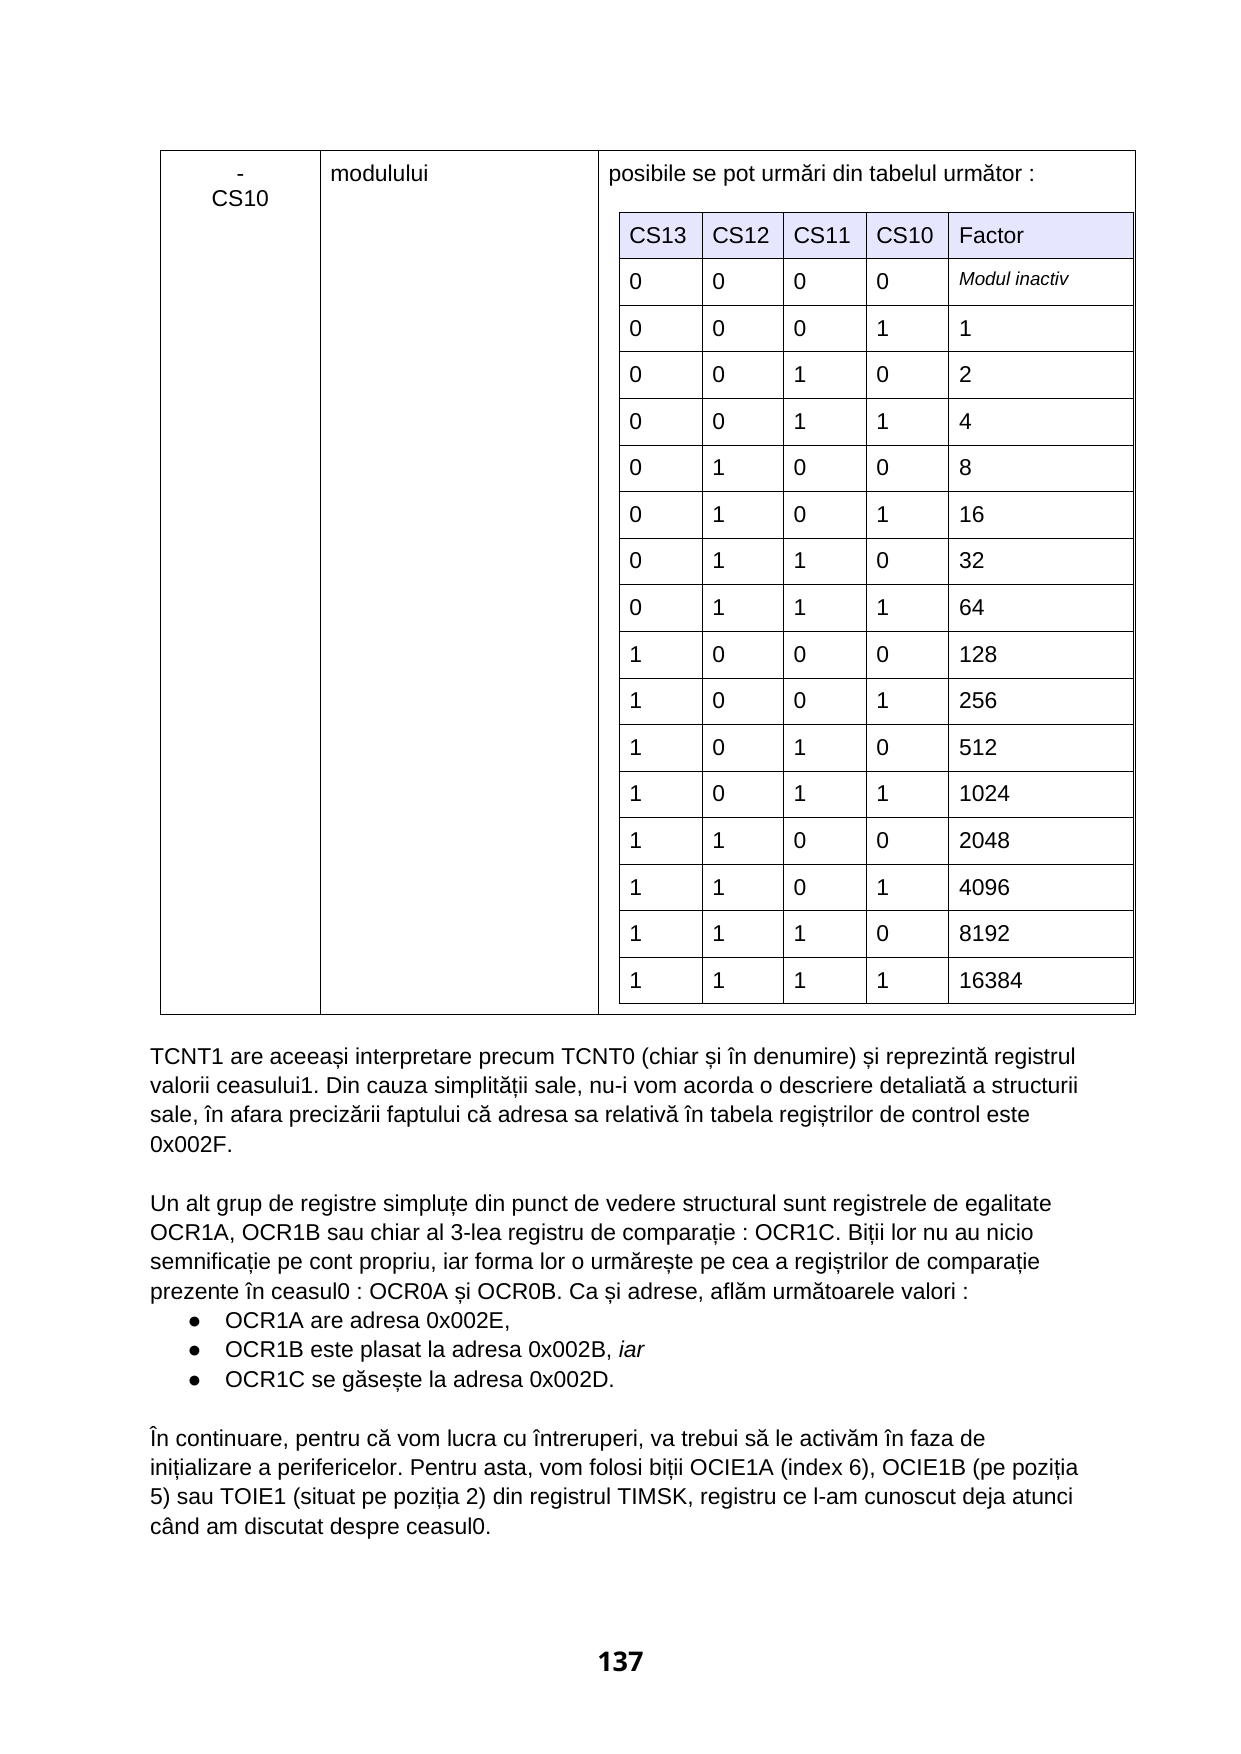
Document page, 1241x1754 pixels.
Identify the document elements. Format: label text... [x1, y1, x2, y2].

table_cell 1 [867, 306, 948, 351]
table_cell 0 [784, 306, 866, 351]
table_cell 1 [620, 911, 702, 957]
table_cell 0 [784, 679, 866, 724]
table_cell 0 [867, 539, 948, 584]
table_cell 0 [703, 306, 783, 351]
list OCR1B este plasat la adresa 0x002B, iar [187, 1337, 1091, 1363]
table_cell 0 [867, 259, 948, 305]
table_cell 1 [784, 911, 866, 957]
text În continuare, pentru că vom lucra cu întreruperi, va trebui să le activăm în faza de inițializare a perifericelor. Pentru asta, vom folosi biții OCIE1A (index 6), OCIE1B (pe poziția 5) sau TOIE1 (situat pe poziția 2) din registrul TIMSK, registru ce l-am cunoscut deja atunci când am discutat despre ceasul0. [150, 1425, 1091, 1539]
table_cell 0 [784, 446, 866, 491]
table_cell 64 [949, 585, 1133, 631]
table_cell 0 [867, 818, 948, 864]
table_cell 1 [867, 399, 948, 444]
table_cell 0 [703, 679, 783, 724]
table_cell 16384 [949, 958, 1133, 1003]
table_cell 0 [784, 259, 866, 305]
table_cell modulului [321, 151, 598, 1014]
table_cell 8 [949, 446, 1133, 491]
table_cell 0 [867, 725, 948, 771]
table_cell 1 [620, 725, 702, 771]
table_cell 0 [620, 399, 702, 444]
table_header CS12 [703, 213, 783, 258]
table_cell 0 [867, 632, 948, 677]
table_cell 1 [703, 818, 783, 864]
table_header CS13 [620, 213, 702, 258]
table_cell 0 [620, 492, 702, 538]
table_cell 1 [784, 725, 866, 771]
table_cell 1 [703, 911, 783, 957]
table_cell 32 [949, 539, 1133, 584]
table_cell 0 [703, 632, 783, 677]
table_cell posibile se pot urmări din tabelul următor : [599, 151, 1135, 1014]
table_cell 1 [784, 585, 866, 631]
table_cell 1 [784, 352, 866, 398]
table_cell 0 [867, 446, 948, 491]
table_cell - CS10 [161, 151, 320, 1014]
table_cell 1 [784, 772, 866, 817]
table_cell 0 [703, 772, 783, 817]
table_cell 1 [867, 492, 948, 538]
table_cell 1 [784, 958, 866, 1003]
table_cell 0 [784, 865, 866, 910]
table_cell 1 [620, 865, 702, 910]
table_cell 0 [620, 352, 702, 398]
table_cell 1 [620, 632, 702, 677]
table_cell 4096 [949, 865, 1133, 910]
table_cell 0 [784, 492, 866, 538]
table_cell 1024 [949, 772, 1133, 817]
table_cell 128 [949, 632, 1133, 677]
table_cell 1 [784, 539, 866, 584]
table_cell 1 [867, 865, 948, 910]
table_header CS10 [867, 213, 948, 258]
table_cell 1 [703, 492, 783, 538]
table_cell 1 [703, 446, 783, 491]
table_cell 0 [703, 352, 783, 398]
table_cell 2048 [949, 818, 1133, 864]
table_cell 16 [949, 492, 1133, 538]
table_cell 0 [620, 446, 702, 491]
table_cell 1 [703, 865, 783, 910]
list OCR1A are adresa 0x002E, [187, 1308, 1091, 1333]
table_cell 0 [703, 259, 783, 305]
table_cell 1 [867, 958, 948, 1003]
table_cell 1 [703, 539, 783, 584]
table_cell 1 [620, 818, 702, 864]
list OCR1C se găsește la adresa 0x002D. [187, 1367, 1091, 1392]
table_cell 4 [949, 399, 1133, 444]
table_header Factor [949, 213, 1133, 258]
text TCNT1 are aceeași interpretare precum TCNT0 (chiar și în denumire) și reprezintă registrul valorii ceasului1. Din cauza simplității sale, nu-i vom acorda o descriere detaliată a structurii sale, în afara precizării faptului că adresa sa relativă în tabela regiștrilor de control este 0x002F. [150, 1043, 1091, 1157]
table_cell 1 [867, 679, 948, 724]
table_cell 2 [949, 352, 1133, 398]
table_cell 1 [867, 772, 948, 817]
table_cell 0 [620, 539, 702, 584]
table_cell 0 [867, 911, 948, 957]
table_cell 1 [784, 399, 866, 444]
table_cell 1 [703, 585, 783, 631]
table_cell 0 [703, 399, 783, 444]
table_cell 0 [620, 259, 702, 305]
table_cell 0 [867, 352, 948, 398]
table_cell 0 [620, 585, 702, 631]
table_cell 0 [703, 725, 783, 771]
table_cell 1 [620, 679, 702, 724]
table_cell 0 [784, 632, 866, 677]
table_header CS11 [784, 213, 866, 258]
table_cell 256 [949, 679, 1133, 724]
table_cell 1 [703, 958, 783, 1003]
table_cell 8192 [949, 911, 1133, 957]
table_cell 1 [949, 306, 1133, 351]
text Un alt grup de registre simpluțe din punct de vedere structural sunt registrele de egalitate OCR1A, OCR1B sau chiar al 3-lea registru de comparație : OCR1C. Biții lor nu au nicio semnificație pe cont propriu, iar forma lor o urmărește pe cea a regiștrilor de comparație prezente în ceasul0 : OCR0A și OCR0B. Ca și adrese, aflăm următoarele valori : [150, 1190, 1091, 1304]
table_cell 1 [620, 958, 702, 1003]
table_cell 1 [867, 585, 948, 631]
table_cell Modul inactiv [949, 259, 1133, 305]
table_cell 0 [784, 818, 866, 864]
table_cell 512 [949, 725, 1133, 771]
table_cell 0 [620, 306, 702, 351]
table_cell 1 [620, 772, 702, 817]
